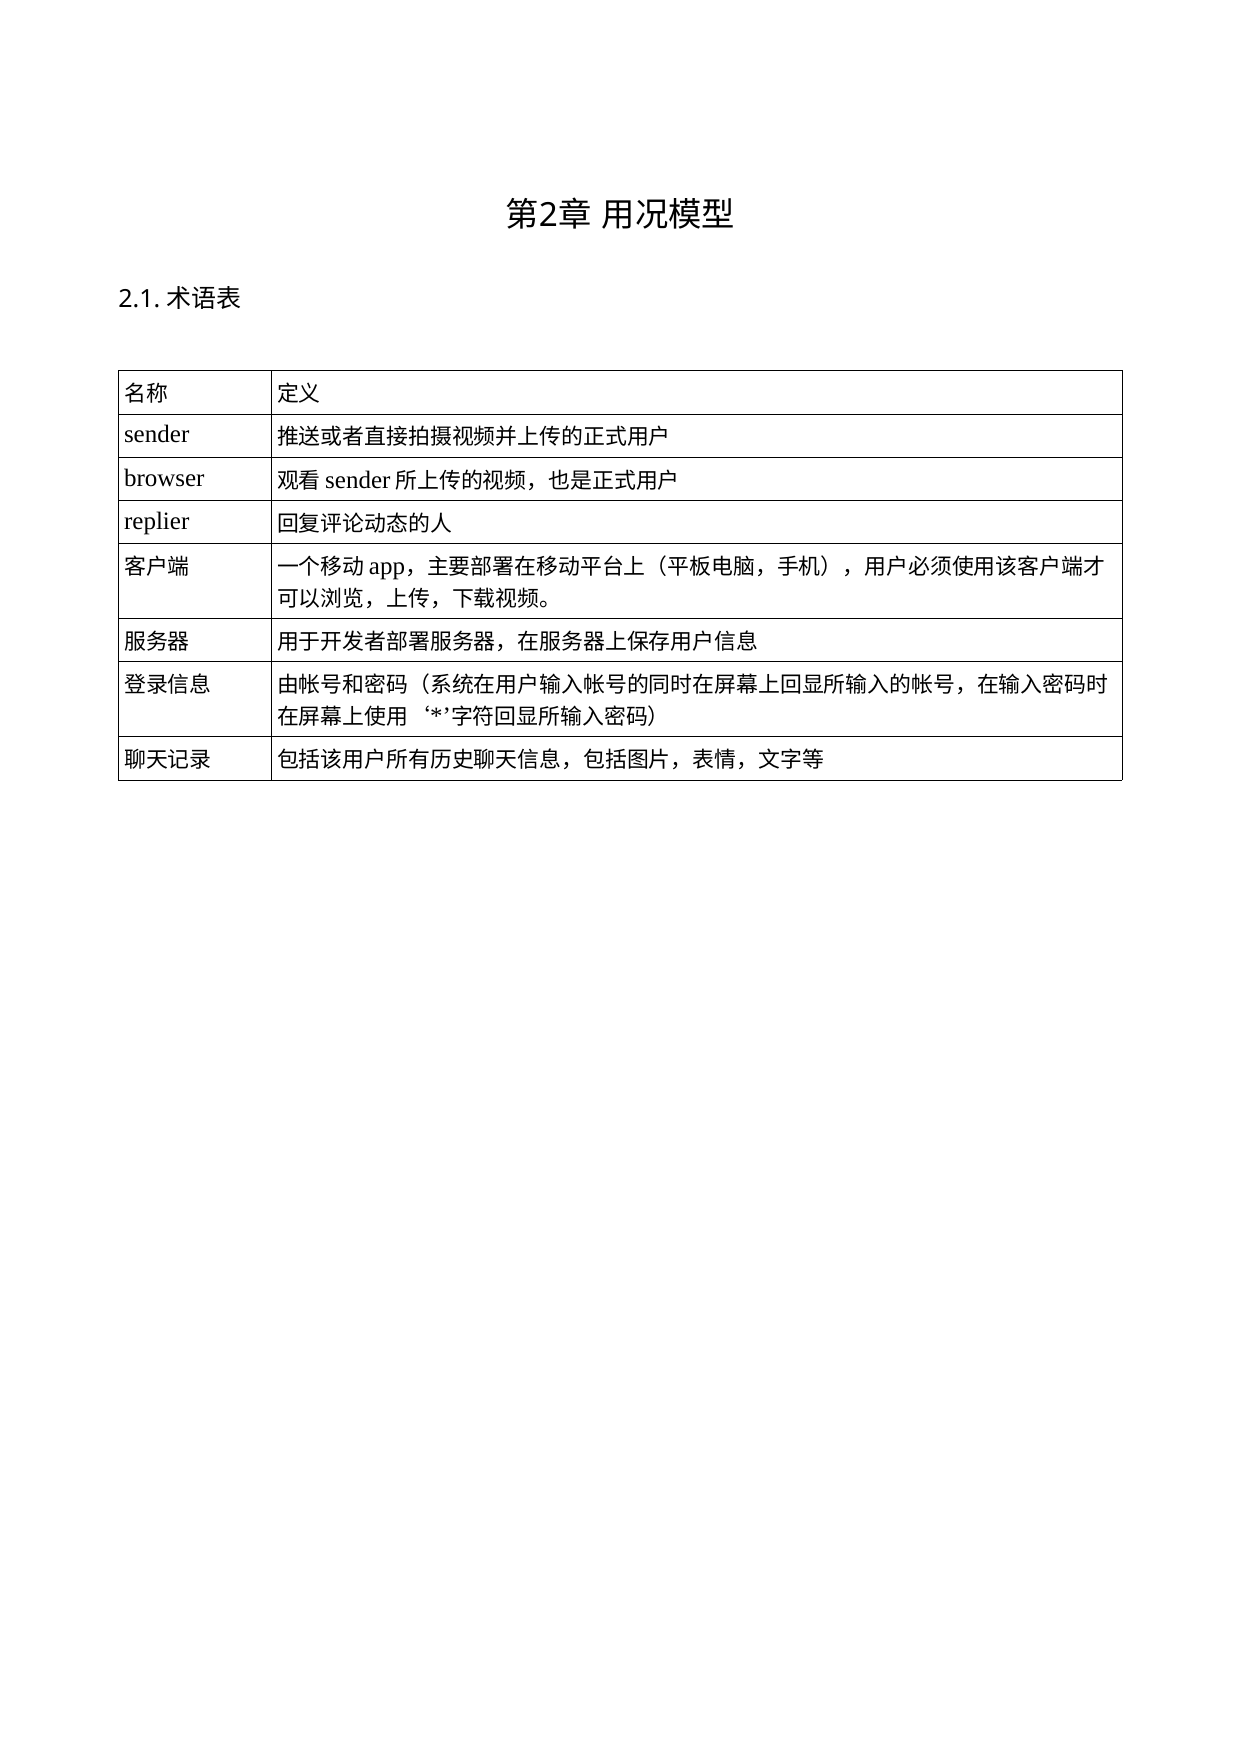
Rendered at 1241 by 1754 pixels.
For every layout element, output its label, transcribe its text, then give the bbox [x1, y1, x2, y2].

table_header 名称 [119, 371, 271, 413]
table_cell 包括该用户所有历史聊天信息，包括图片，表情，文字等 [272, 737, 1122, 779]
table_cell 由帐号和密码（系统在用户输入帐号的同时在屏幕上回显所输入的帐号，在输入密码时在屏幕上使用‘*’字符回显所输入密码） [272, 662, 1122, 736]
table_cell replier [119, 501, 271, 543]
subtitle 术语表 [118, 278, 1122, 314]
table_cell 登录信息 [119, 662, 271, 736]
table_cell 回复评论动态的人 [272, 501, 1122, 543]
subtitle 用况模型 [118, 188, 1122, 236]
table_cell 推送或者直接拍摄视频并上传的正式用户 [272, 415, 1122, 457]
table_cell 服务器 [119, 619, 271, 661]
table_cell sender [119, 415, 271, 457]
table_cell 客户端 [119, 544, 271, 618]
table_header 定义 [272, 371, 1122, 413]
table_cell browser [119, 458, 271, 500]
table_cell 聊天记录 [119, 737, 271, 779]
table_cell 用于开发者部署服务器，在服务器上保存用户信息 [272, 619, 1122, 661]
table_cell 观看sender所上传的视频，也是正式用户 [272, 458, 1122, 500]
table_cell 一个移动app，主要部署在移动平台上（平板电脑，手机），用户必须使用该客户端才可以浏览，上传，下载视频。 [272, 544, 1122, 618]
